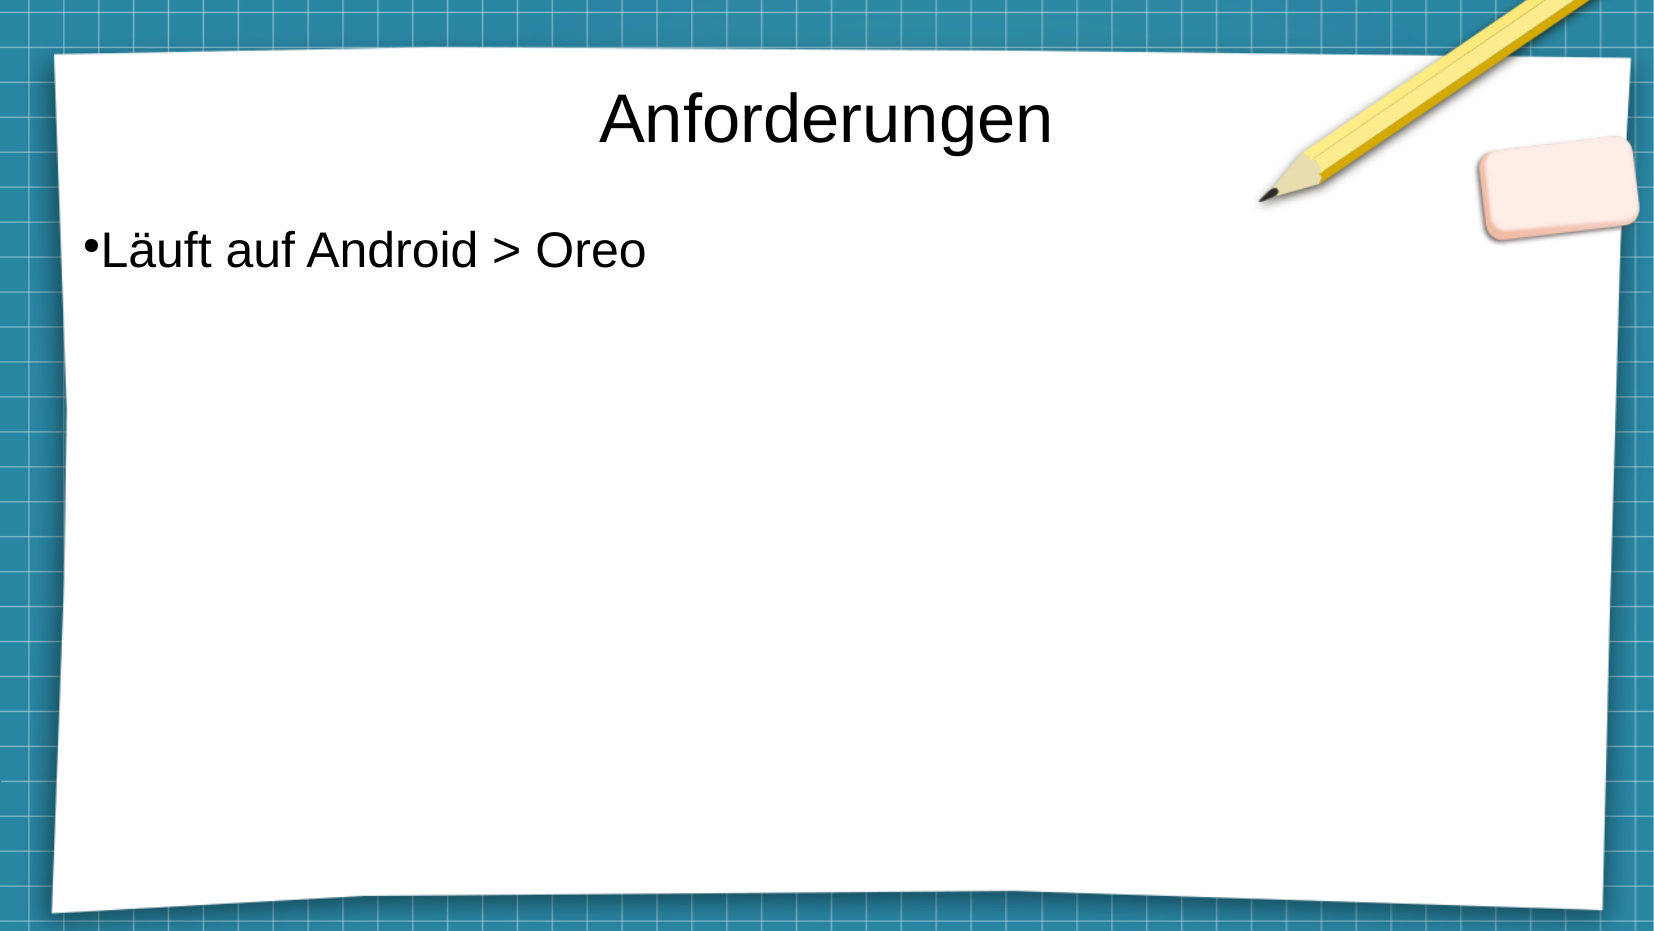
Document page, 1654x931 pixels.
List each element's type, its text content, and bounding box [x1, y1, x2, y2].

list Läuft auf Android > Oreo [82, 217, 1571, 758]
title Anforderungen [82, 37, 1571, 193]
